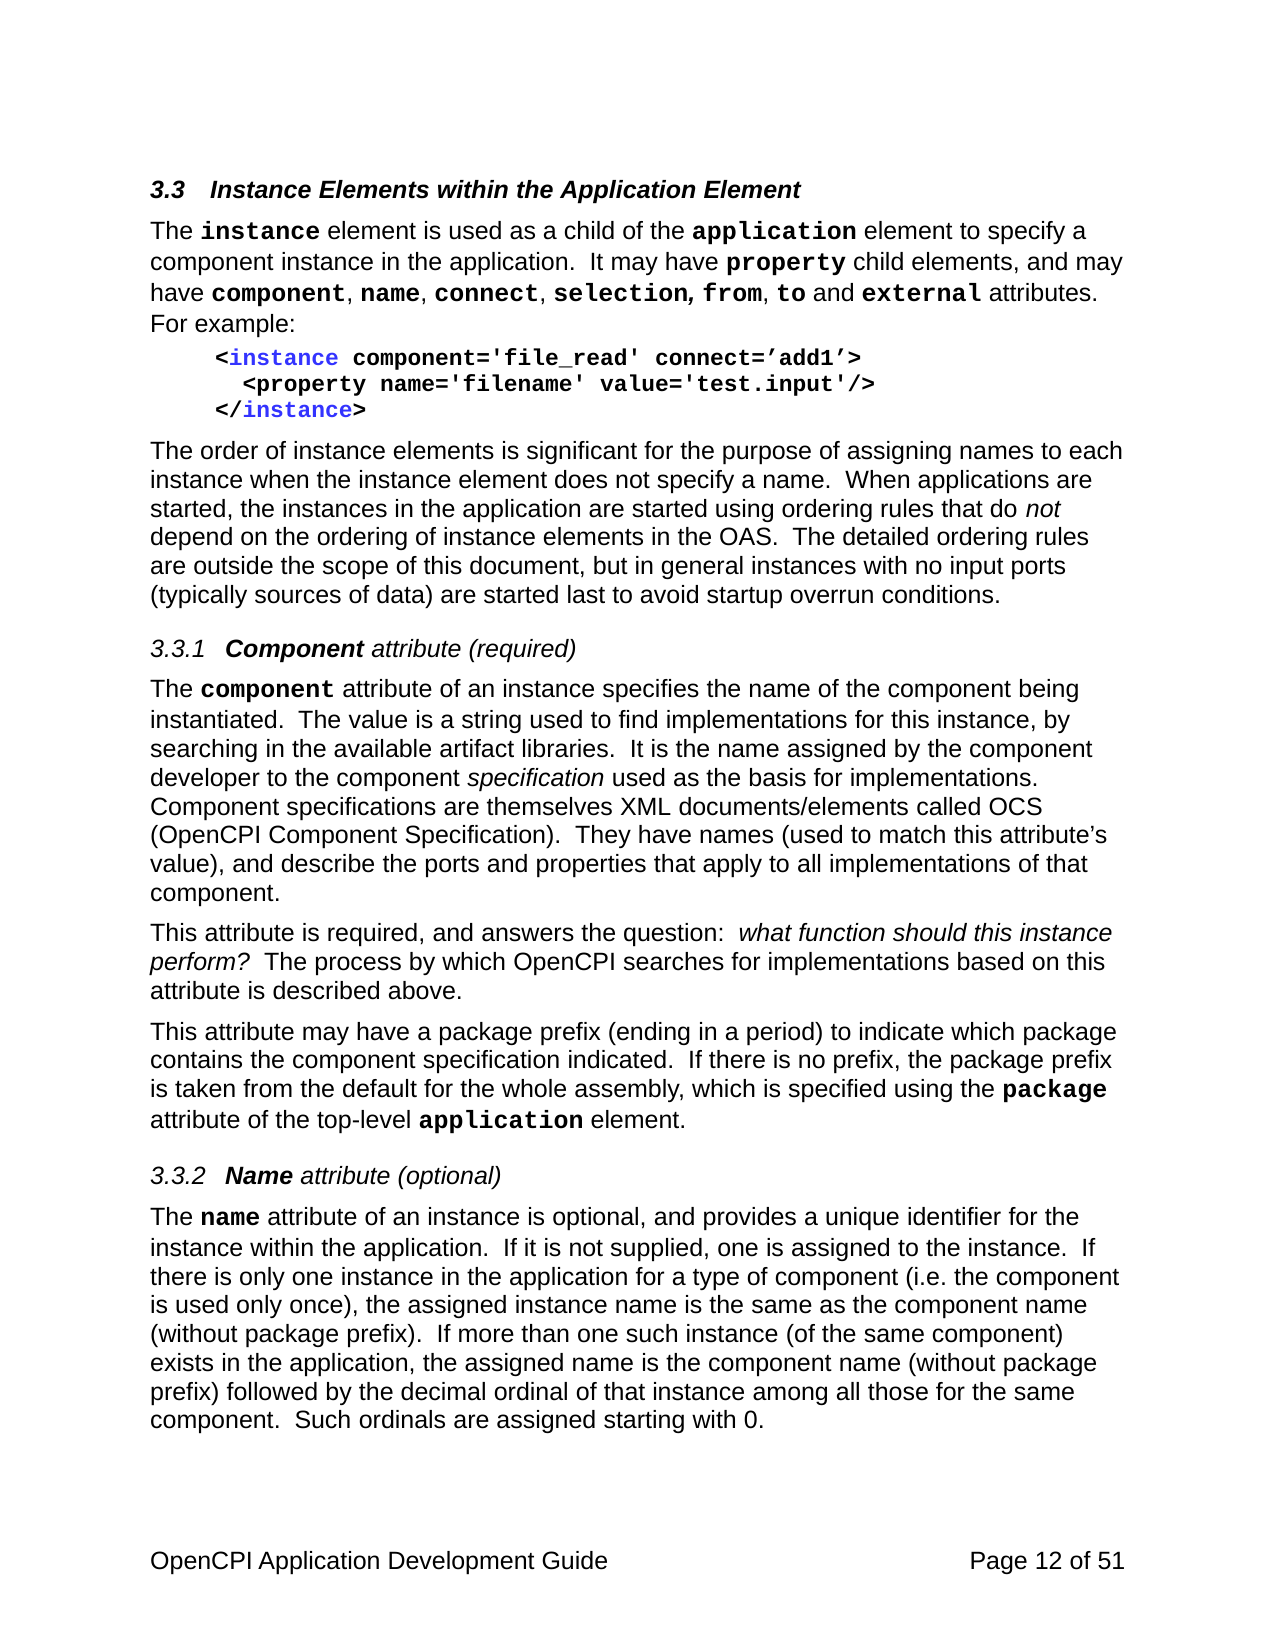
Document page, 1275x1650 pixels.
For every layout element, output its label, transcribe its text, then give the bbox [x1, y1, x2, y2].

text The instance element is used as a child of the application element to specify a component instance in the application. It may have property child elements, and may have component, name, connect, selection, from, to and external attributes. For example: [150, 216, 1125, 337]
text The name attribute of an instance is optional, and provides a unique identifier for the instance within the application. If it is not supplied, one is assigned to the instance. If there is only one instance in the application for a type of component (i.e. the component is used only once), the assigned instance name is the same as the component name (without package prefix). If more than one such instance (of the same component) exists in the application, the assigned name is the component name (without package prefix) followed by the decimal ordinal of that instance among all those for the same component. Such ordinals are assigned starting with 0. [150, 1202, 1125, 1434]
text The order of instance elements is significant for the purpose of assigning names to each instance when the instance element does not specify a name. When applications are started, the instances in the application are started using ordering rules that do not depend on the ordering of instance elements in the OAS. The detailed ordering rules are outside the scope of this document, but in general instances with no input ports (typically sources of data) are started last to avoid startup overrun conditions. [150, 436, 1125, 608]
subtitle Instance Elements within the Application Element [150, 175, 1125, 204]
text This attribute is required, and answers the question: what function should this instance perform? The process by which OpenCPI searches for implementations based on this attribute is described above. [150, 918, 1125, 1005]
text <instance component='file_read' connect=’add1’> <property name='filename' value='test.input'/> </instance> [187, 346, 1125, 424]
subtitle Name attribute (optional) [150, 1161, 1125, 1190]
subtitle Component attribute (required) [150, 633, 1125, 662]
text The component attribute of an instance specifies the name of the component being instantiated. The value is a string used to find implementations for this instance, by searching in the available artifact libraries. It is the name assigned by the component developer to the component specification used as the basis for implementations. Component specifications are themselves XML documents/elements called OCS (OpenCPI Component Specification). They have names (used to match this attribute’s value), and describe the ports and properties that apply to all implementations of that component. [150, 674, 1125, 906]
text This attribute may have a package prefix (ending in a period) to indicate which package contains the component specification indicated. If there is no prefix, the package prefix is taken from the default for the whole assembly, which is specified using the package attribute of the top-level application element. [150, 1017, 1125, 1136]
